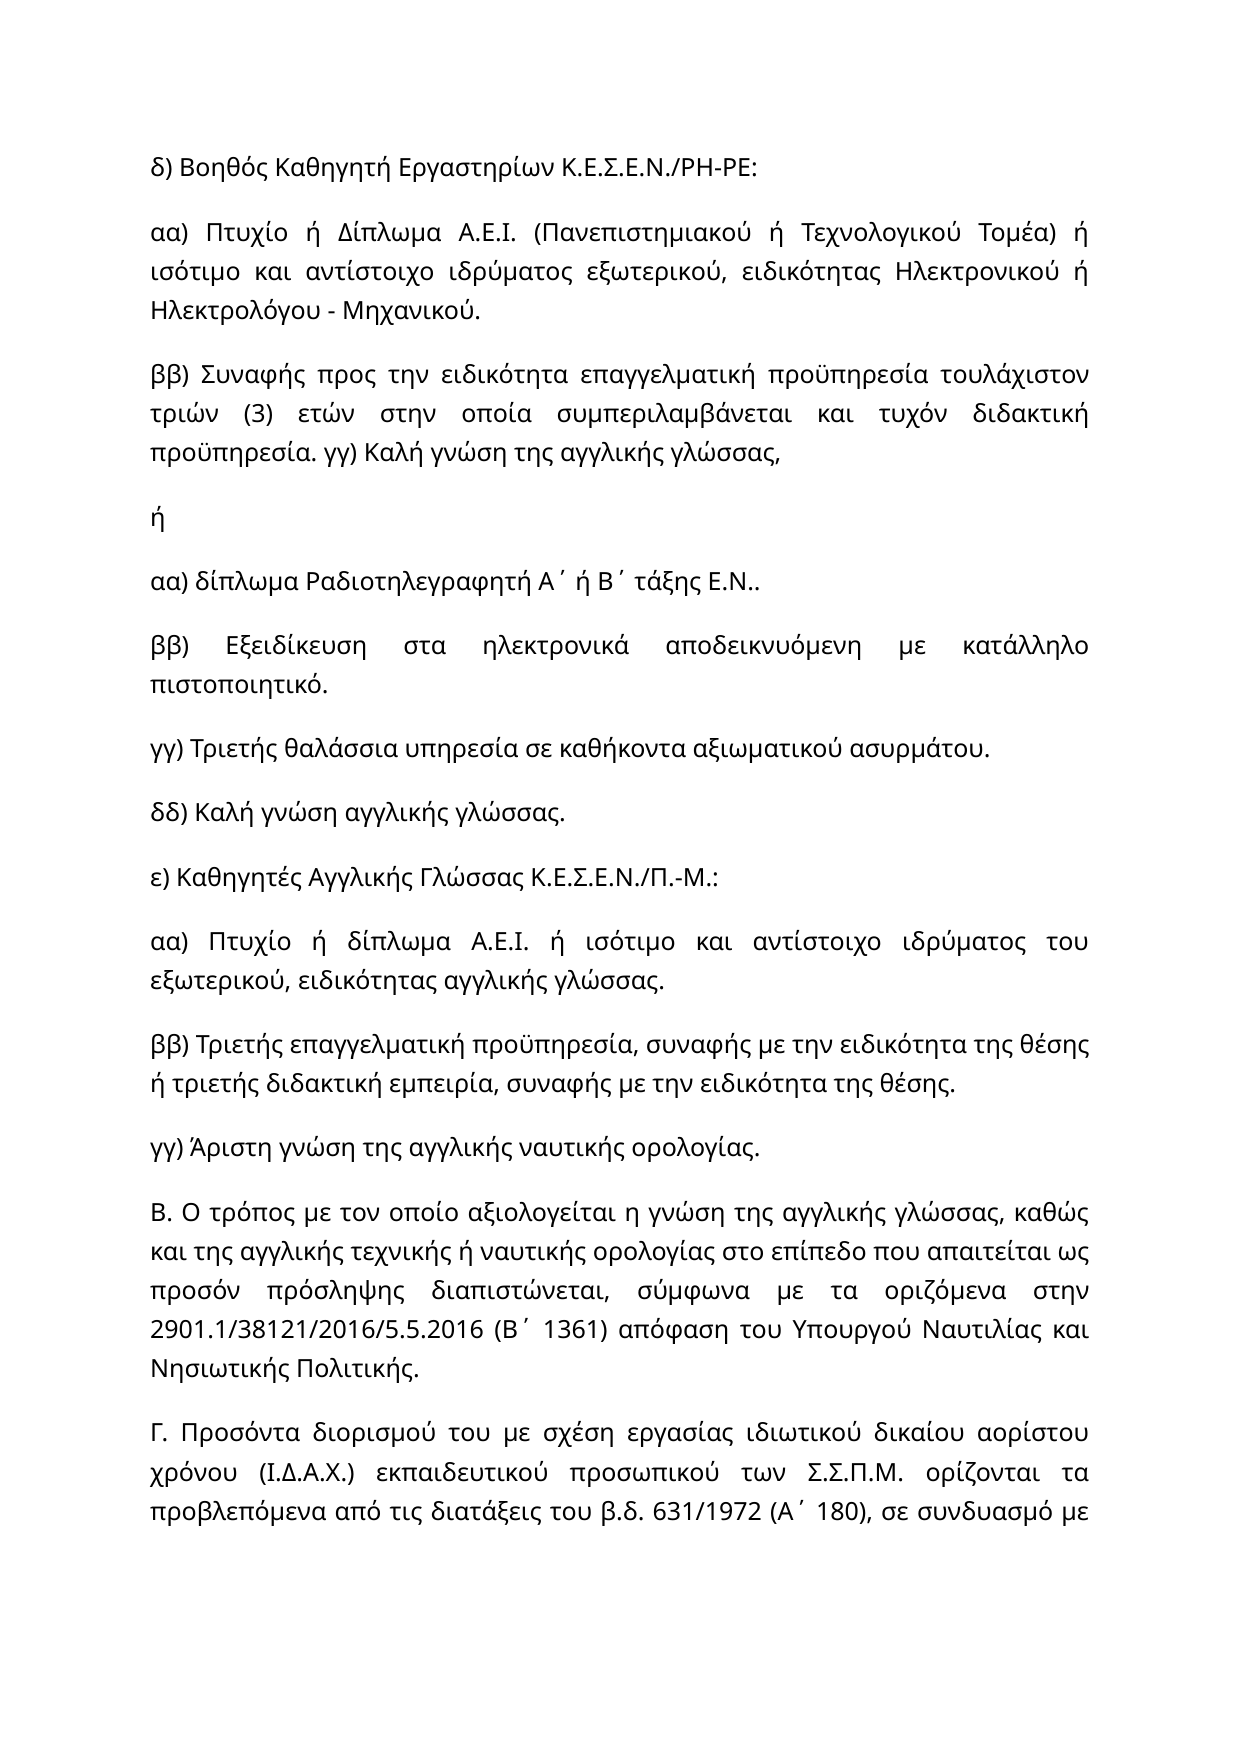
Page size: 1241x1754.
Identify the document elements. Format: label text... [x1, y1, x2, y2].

text ή [150, 499, 1090, 533]
text αα) Πτυχίο ή Δίπλωμα Α.Ε.Ι. (Πανεπιστημιακού ή Τεχνολογικού Τομέα) ή ισότιμο και αντίστοιχο ιδρύματος εξωτερικού, ειδικότητας Ηλεκτρονικού ή Ηλεκτρολόγου - Μηχανικού. [150, 214, 1090, 327]
text ε) Καθηγητές Αγγλικής Γλώσσας Κ.Ε.Σ.Ε.Ν./Π.-Μ.: [150, 859, 1090, 893]
text αα) Πτυχίο ή δίπλωμα Α.Ε.Ι. ή ισότιμο και αντίστοιχο ιδρύματος του εξωτερικού, ειδικότητας αγγλικής γλώσσας. [150, 923, 1090, 997]
text αα) δίπλωμα Ραδιοτηλεγραφητή Α΄ ή Β΄ τάξης Ε.Ν.. [150, 563, 1090, 597]
text δδ) Καλή γνώση αγγλικής γλώσσας. [150, 795, 1090, 829]
text Γ. Προσόντα διορισμού του με σχέση εργασίας ιδιωτικού δικαίου αορίστου χρόνου (Ι.Δ.Α.Χ.) εκπαιδευτικού προσωπικού των Σ.Σ.Π.Μ. ορίζονται τα προβλεπόμενα από τις διατάξεις του β.δ. 631/1972 (Α΄ 180), σε συνδυασμό με [150, 1415, 1090, 1527]
text γγ) Τριετής θαλάσσια υπηρεσία σε καθήκοντα αξιωματικού ασυρμάτου. [150, 731, 1090, 765]
text δ) Βοηθός Καθηγητή Εργαστηρίων Κ.Ε.Σ.Ε.Ν./ΡΗ-ΡΕ: [150, 150, 1090, 184]
text ββ) Τριετής επαγγελματική προϋπηρεσία, συναφής με την ειδικότητα της θέσης ή τριετής διδακτική εμπειρία, συναφής με την ειδικότητα της θέσης. [150, 1027, 1090, 1100]
text ββ) Συναφής προς την ειδικότητα επαγγελματική προϋπηρεσία τουλάχιστον τριών (3) ετών στην οποία συμπεριλαμβάνεται και τυχόν διδακτική προϋπηρεσία. γγ) Καλή γνώση της αγγλικής γλώσσας, [150, 357, 1090, 469]
text ββ) Εξειδίκευση στα ηλεκτρονικά αποδεικνυόμενη με κατάλληλο πιστοποιητικό. [150, 627, 1090, 701]
text Β. Ο τρόπος με τον οποίο αξιολογείται η γνώση της αγγλικής γλώσσας, καθώς και της αγγλικής τεχνικής ή ναυτικής ορολογίας στο επίπεδο που απαιτείται ως προσόν πρόσληψης διαπιστώνεται, σύμφωνα με τα οριζόμενα στην 2901.1/38121/2016/5.5.2016 (Β΄ 1361) απόφαση του Υπουργού Ναυτιλίας και Νησιωτικής Πολιτικής. [150, 1194, 1090, 1385]
text γγ) Άριστη γνώση της αγγλικής ναυτικής ορολογίας. [150, 1130, 1090, 1164]
